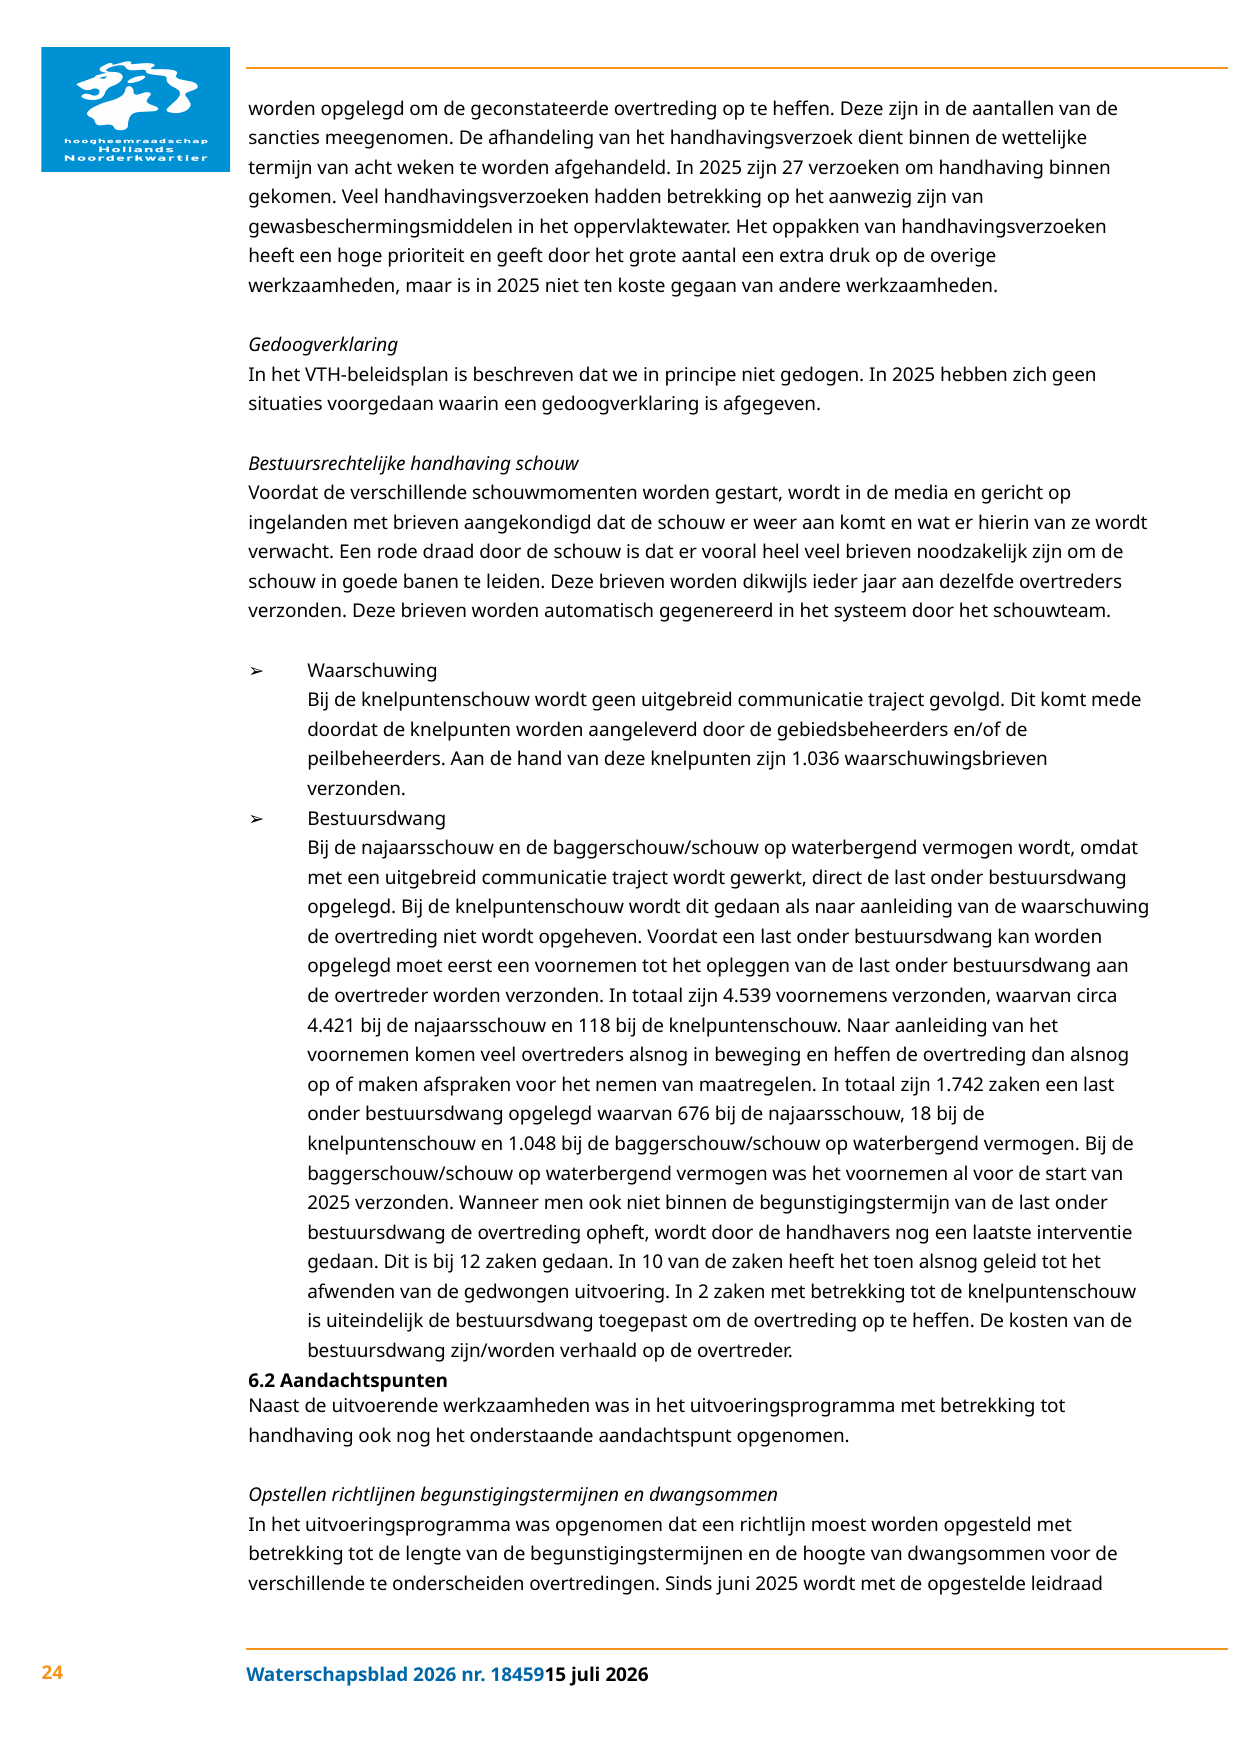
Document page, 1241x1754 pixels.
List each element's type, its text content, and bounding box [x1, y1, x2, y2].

list Bij de najaarsschouw en de baggerschouw/schouw op waterbergend vermogen wordt, omdat met een uitgebreid communicatie traject wordt gewerkt, direct de last onder bestuursdwang opgelegd. Bij de knelpuntenschouw wordt dit gedaan als naar aanleiding van de waarschuwing de overtreding niet wordt opgeheven. Voordat een last onder bestuursdwang kan worden opgelegd moet eerst een voornemen tot het opleggen van de last onder bestuursdwang aan de overtreder worden verzonden. In totaal zijn 4.539 voornemens verzonden, waarvan circa 4.421 bij de najaarsschouw en 118 bij de knelpuntenschouw. Naar aanleiding van het voornemen komen veel overtreders alsnog in beweging en heffen de overtreding dan alsnog op of maken afspraken voor het nemen van maatregelen. In totaal zijn 1.742 zaken een last onder bestuursdwang opgelegd waarvan 676 bij de najaarsschouw, 18 bij de knelpuntenschouw en 1.048 bij de baggerschouw/schouw op waterbergend vermogen. Bij de baggerschouw/schouw op waterbergend vermogen was het voornemen al voor de start van 2025 verzonden. Wanneer men ook niet binnen de begunstigingstermijn van de last onder bestuursdwang de overtreding opheft, wordt door de handhavers nog een laatste interventie gedaan. Dit is bij 12 zaken gedaan. In 10 van de zaken heeft het toen alsnog geleid tot het afwenden van de gedwongen uitvoering. In 2 zaken met betrekking tot de knelpuntenschouw is uiteindelijk de bestuursdwang toegepast om de overtreding op te heffen. De kosten van de bestuursdwang zijn/worden verhaald op de overtreder. [248, 834, 1152, 1363]
text 6.2 Aandachtspunten [248, 1367, 1152, 1393]
picture [118, 62, 197, 112]
text Voordat de verschillende schouwmomenten worden gestart, wordt in de media en gericht op ingelanden met brieven aangekondigd dat de schouw er weer aan komt en wat er hierin van ze wordt verwacht. Een rode draad door de schouw is dat er vooral heel veel brieven noodzakelijk zijn om de schouw in goede banen te leiden. Deze brieven worden dikwijls ieder jaar aan dezelfde overtreders verzonden. Deze brieven worden automatisch gegenereerd in het systeem door het schouwteam. [248, 479, 1152, 623]
text Naast de uitvoerende werkzaamheden was in het uitvoeringsprogramma met betrekking tot handhaving ook nog het onderstaande aandachtspunt opgenomen. [248, 1393, 1152, 1448]
text In het uitvoeringsprogramma was opgenomen dat een richtlijn moest worden opgesteld met betrekking tot de lengte van de begunstigingstermijnen en de hoogte van dwangsommen voor de verschillende te onderscheiden overtredingen. Sinds juni 2025 wordt met de opgestelde leidraad [248, 1511, 1152, 1596]
list Waarschuwing [248, 657, 1152, 683]
text Bestuursrechtelijke handhaving schouw [248, 450, 1152, 476]
list Bestuursdwang [248, 805, 1152, 831]
picture [88, 87, 157, 130]
text In het VTH-beleidsplan is beschreven dat we in principe niet gedogen. In 2025 hebben zich geen situaties voorgedaan waarin een gedoogverklaring is afgegeven. [248, 361, 1152, 416]
picture [129, 76, 144, 82]
picture [78, 64, 122, 99]
list Bij de knelpuntenschouw wordt geen uitgebreid communicatie traject gevolgd. Dit komt mede doordat de knelpunten worden aangeleverd door de gebiedsbeheerders en/of de peilbeheerders. Aan de hand van deze knelpunten zijn 1.036 waarschuwingsbrieven verzonden. [248, 686, 1152, 801]
text worden opgelegd om de geconstateerde overtreding op te heffen. Deze zijn in de aantallen van de sancties meegenomen. De afhandeling van het handhavingsverzoek dient binnen de wettelijke termijn van acht weken te worden afgehandeld. In 2025 zijn 27 verzoeken om handhaving binnen gekomen. Veel handhavingsverzoeken hadden betrekking op het aanwezig zijn van gewasbeschermingsmiddelen in het oppervlaktewater. Het oppakken van handhavingsverzoeken heeft een hoge prioriteit en geeft door het grote aantal een extra druk op de overige werkzaamheden, maar is in 2025 niet ten koste gegaan van andere werkzaamheden. [248, 95, 1152, 298]
text Gedoogverklaring [248, 331, 1152, 357]
text Opstellen richtlijnen begunstigingstermijnen en dwangsommen [248, 1481, 1152, 1507]
